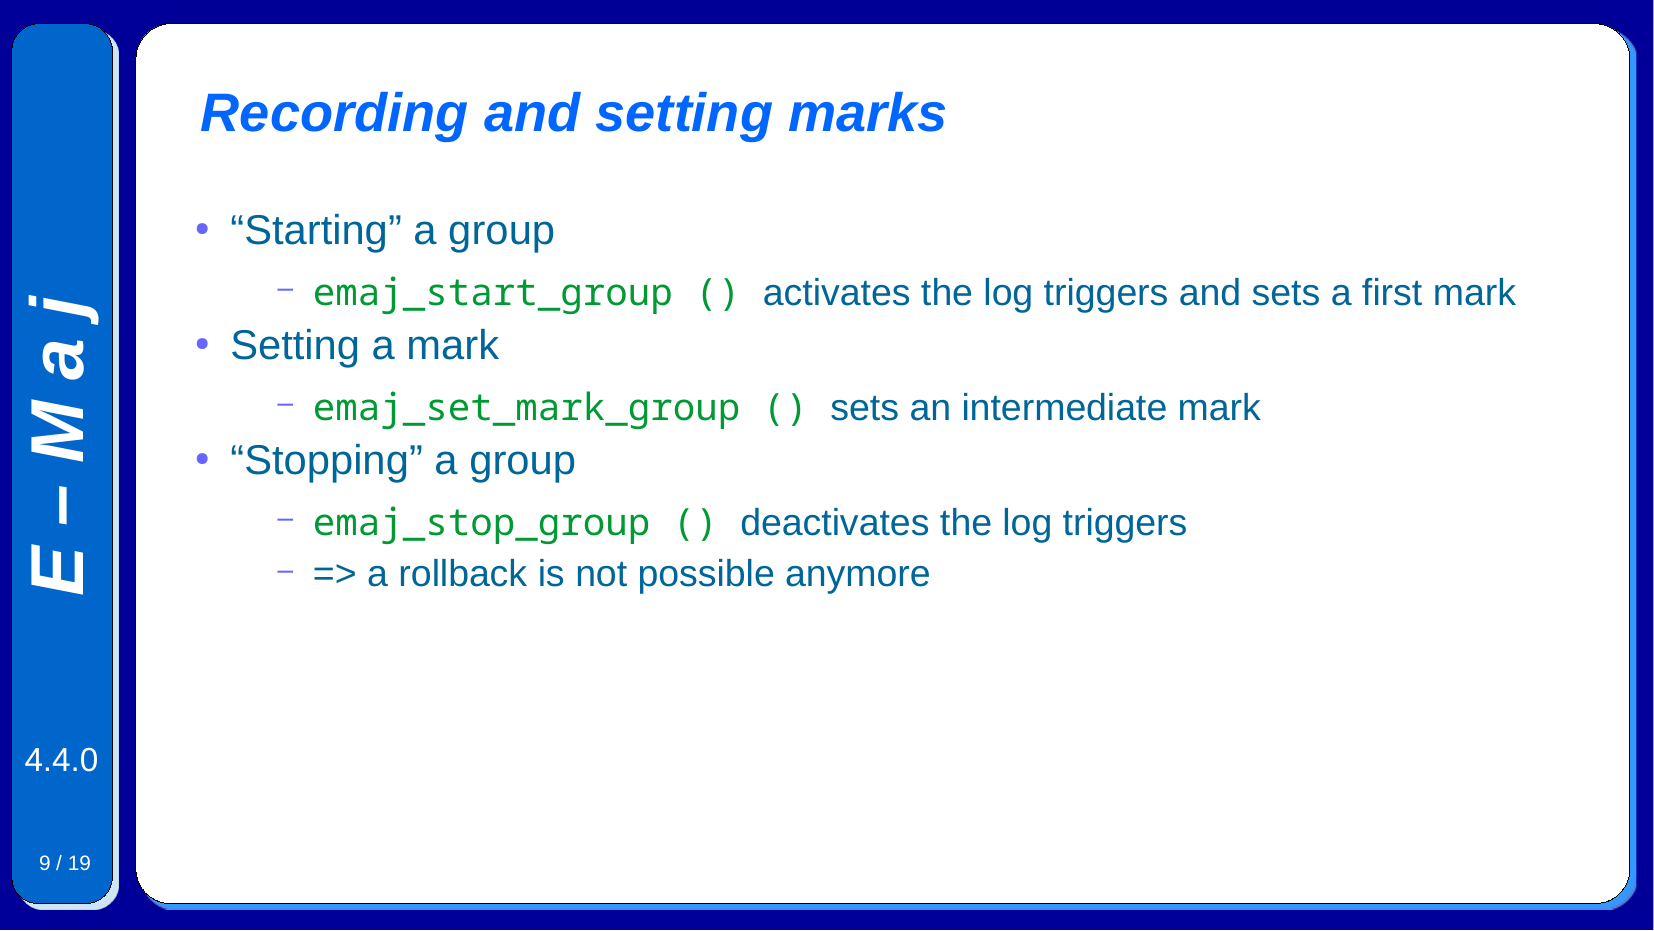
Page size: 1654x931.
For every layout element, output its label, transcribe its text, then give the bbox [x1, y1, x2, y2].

title Recording and setting marks [200, 34, 1575, 191]
list “Starting” a group emaj_start_group () activates the log triggers and sets a first mark Setting a mark emaj_set_mark_group () sets an intermediate mark “Stopping” a group emaj_stop_group () deactivates the log triggers => a rollback is not possible anymore [177, 206, 1587, 854]
